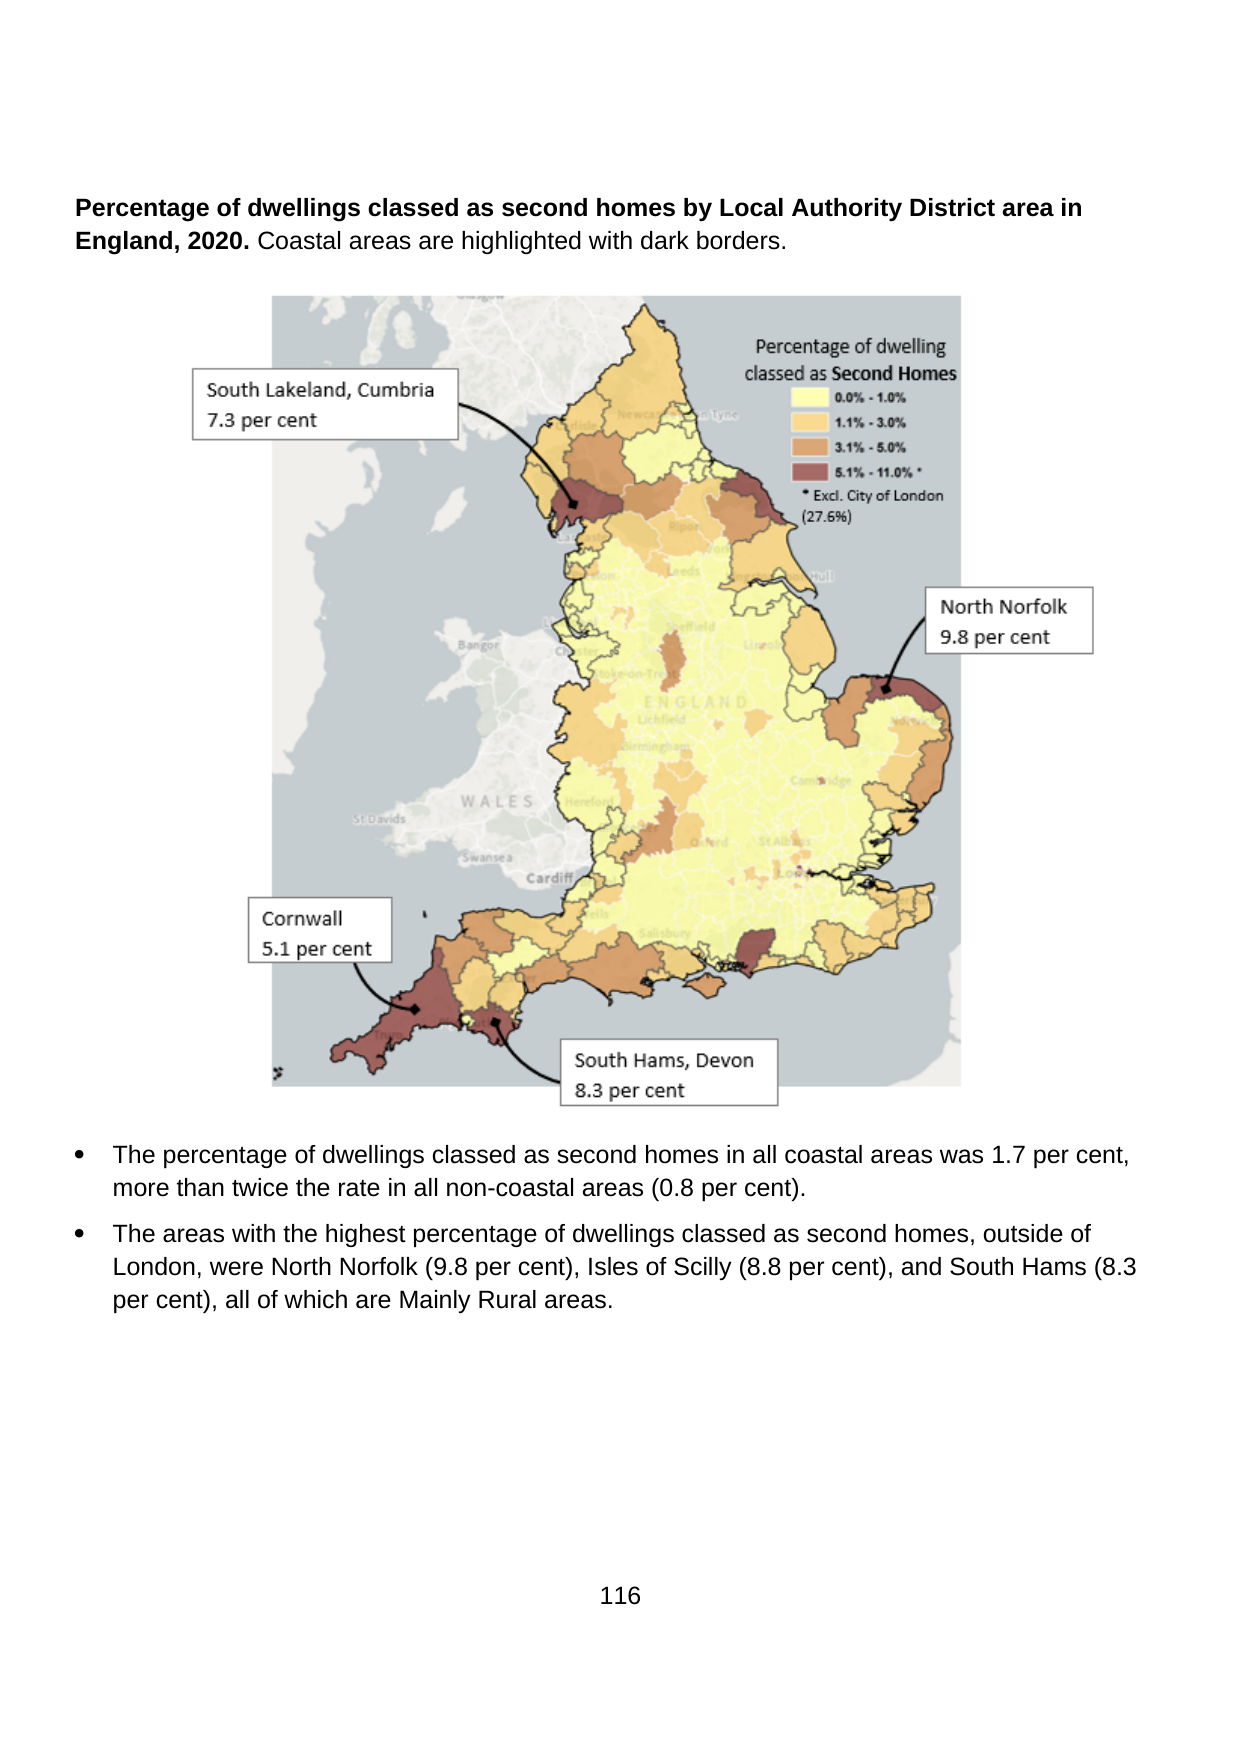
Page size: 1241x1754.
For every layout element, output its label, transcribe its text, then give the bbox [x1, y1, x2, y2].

text Percentage of dwellings classed as second homes by Local Authority District area in England, 2020. Coastal areas are highlighted with dark borders. [75, 193, 1165, 255]
list The percentage of dwellings classed as second homes in all coastal areas was 1.7 per cent, more than twice the rate in all non-coastal areas (0.8 per cent). [75, 1140, 1165, 1202]
list The areas with the highest percentage of dwellings classed as second homes, outside of London, were North Norfolk (9.8 per cent), Isles of Scilly (8.8 per cent), and South Hams (8.3 per cent), all of which are Mainly Rural areas. [75, 1219, 1165, 1314]
